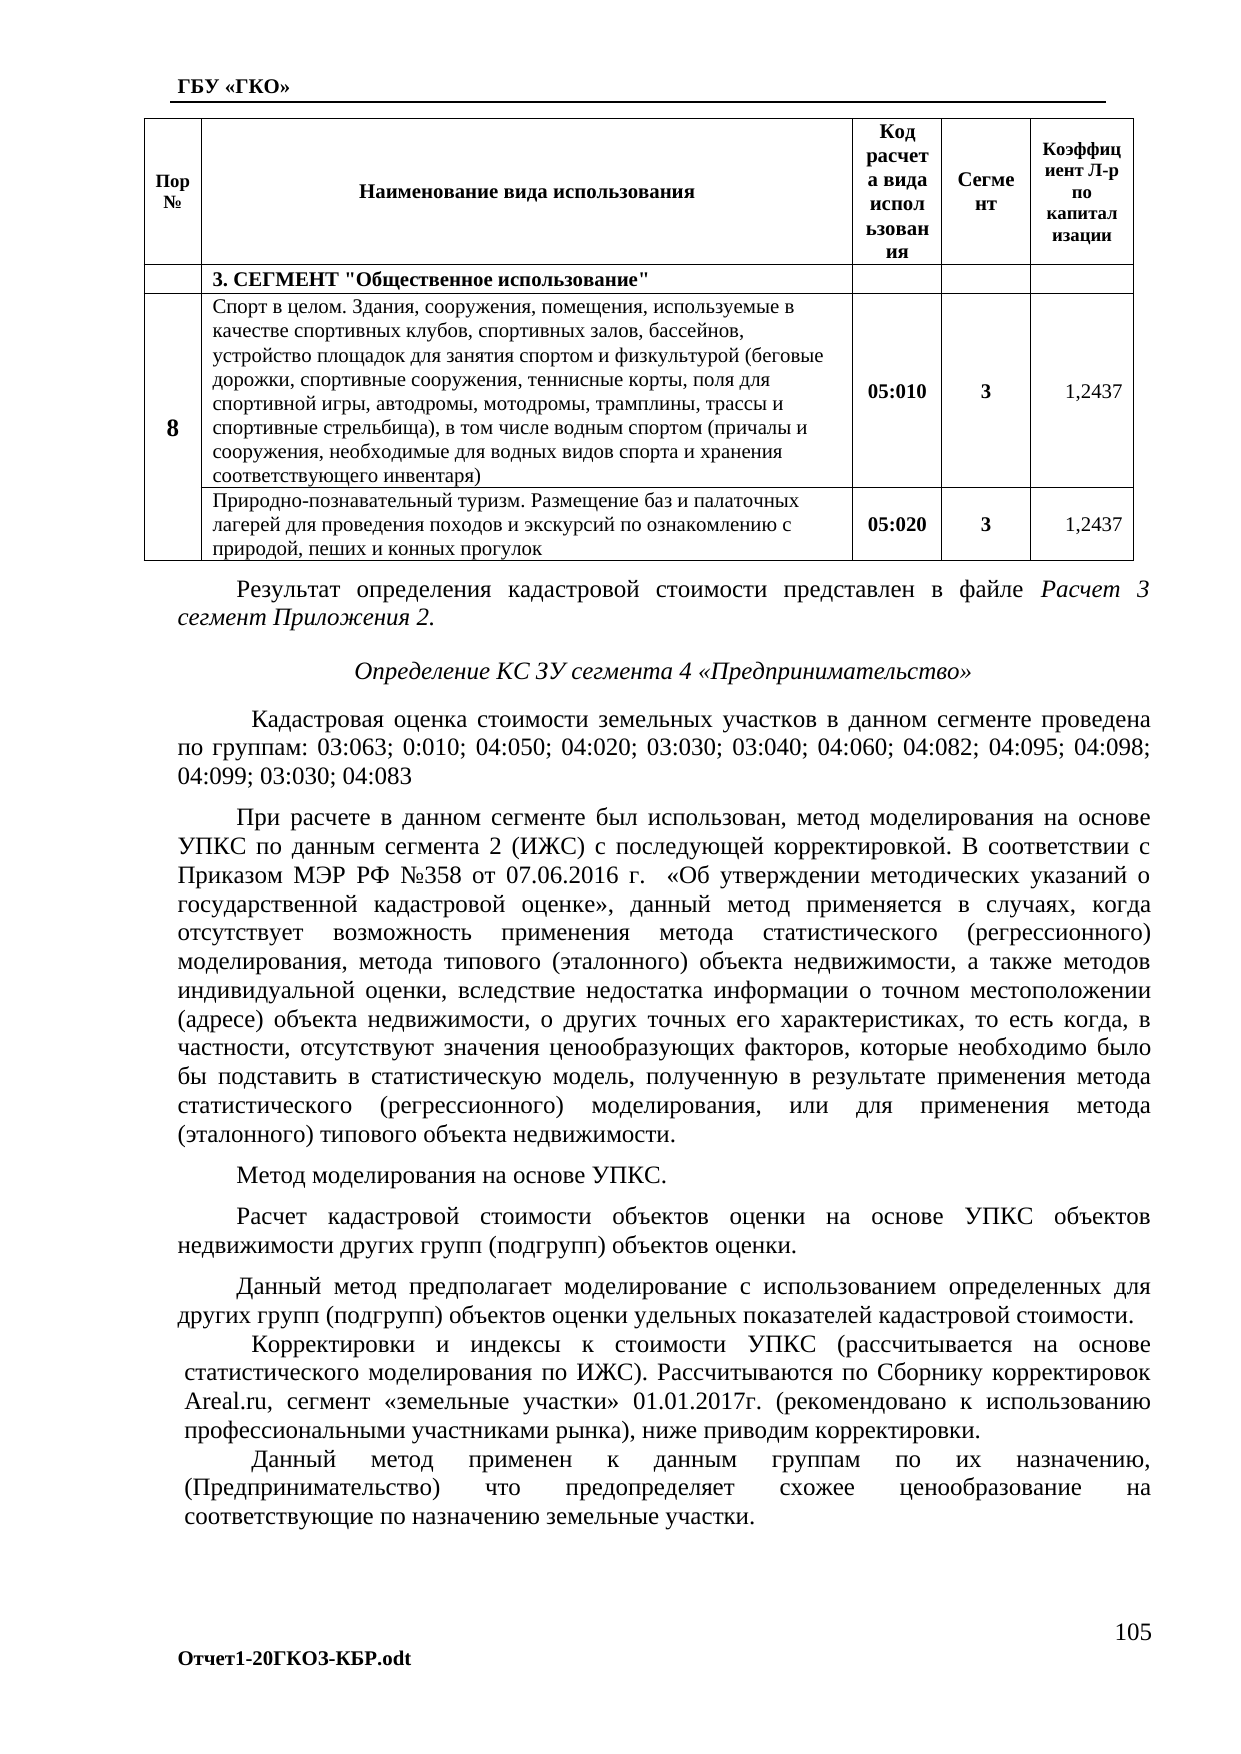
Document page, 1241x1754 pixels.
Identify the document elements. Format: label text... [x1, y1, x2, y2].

table_cell 8 [145, 294, 201, 560]
text При расчете в данном сегменте был использован, метод моделирования на основе УПКС по данным сегмента 2 (ИЖС) с последующей корректировкой. В соответствии с Приказом МЭР РФ №358 от 07.06.2016 г. «Об утверждении методических указаний о государственной кадастровой оценке», данный метод применяется в случаях, когда отсутствует возможность применения метода статистического (регрессионного) моделирования, метода типового (эталонного) объекта недвижимости, а также методов индивидуальной оценки, вследствие недостатка информации о точном местоположении (адресе) объекта недвижимости, о других точных его характеристиках, то есть когда, в частности, отсутствуют значения ценообразующих факторов, которые необходимо было бы подставить в статистическую модель, полученную в результате применения метода статистического (регрессионного) моделирования, или для применения метода (эталонного) типового объекта недвижимости. [177, 802, 1152, 1147]
table_cell 05:020 [853, 488, 941, 560]
text Метод моделирования на основе УПКС. [177, 1160, 1152, 1189]
table_cell Спорт в целом. Здания, сооружения, помещения, используемые в качестве спортивных клубов, спортивных залов, бассейнов, устройство площадок для занятия спортом и физкультурой (беговые дорожки, спортивные сооружения, теннисные корты, поля для спортивной игры, автодромы, мотодромы, трамплины, трассы и спортивные стрельбища), в том числе водным спортом (причалы и сооружения, необходимые для водных видов спорта и хранения соответствующего инвентаря) [202, 294, 852, 487]
table_cell [853, 265, 941, 293]
table_cell [145, 265, 201, 293]
table_cell [1031, 265, 1133, 293]
table_header Коэффициент Л-р по капитализации [1031, 119, 1133, 263]
table_cell 3 [942, 294, 1030, 487]
table_cell [942, 265, 1030, 293]
table_header Код расчета вида использования [853, 119, 941, 263]
table_header Наименование вида использования [202, 119, 852, 263]
table_cell Природно-познавательный туризм. Размещение баз и палаточных лагерей для проведения походов и экскурсий по ознакомлению с природой, пеших и конных прогулок [202, 488, 852, 560]
subtitle Определение КС ЗУ сегмента 4 «Предпринимательство» [177, 656, 1152, 685]
table_cell 3 [942, 488, 1030, 560]
table_cell 3. СЕГМЕНТ "Общественное использование" [202, 265, 852, 293]
text Данный метод предполагает моделирование с использованием определенных для других групп (подгрупп) объектов оценки удельных показателей кадастровой стоимости. [177, 1271, 1152, 1329]
table_cell 1,2437 [1031, 488, 1133, 560]
table_cell 1,2437 [1031, 294, 1133, 487]
text Расчет кадастровой стоимости объектов оценки на основе УПКС объектов недвижимости других групп (подгрупп) объектов оценки. [177, 1201, 1152, 1259]
table_header Пор № [145, 119, 201, 263]
text Кадастровая оценка стоимости земельных участков в данном сегменте проведена по группам: 03:063; 0:010; 04:050; 04:020; 03:030; 03:040; 04:060; 04:082; 04:095; 04:098; 04:099; 03:030; 04:083 [177, 704, 1152, 790]
table_cell 05:010 [853, 294, 941, 487]
text Корректировки и индексы к стоимости УПКС (рассчитывается на основе статистического моделирования по ИЖС). Рассчитываются по Сборнику корректировок Areal.ru, сегмент «земельные участки» 01.01.2017г. (рекомендовано к использованию профессиональными участниками рынка), ниже приводим корректировки. [184, 1329, 1152, 1444]
text Результат определения кадастровой стоимости представлен в файле Расчет 3 сегмент Приложения 2. [177, 574, 1152, 631]
table_header Сегмент [942, 119, 1030, 263]
text Данный метод применен к данным группам по их назначению, (Предпринимательство) что предопределяет схожее ценообразование на соответствующие по назначению земельные участки. [184, 1444, 1152, 1530]
